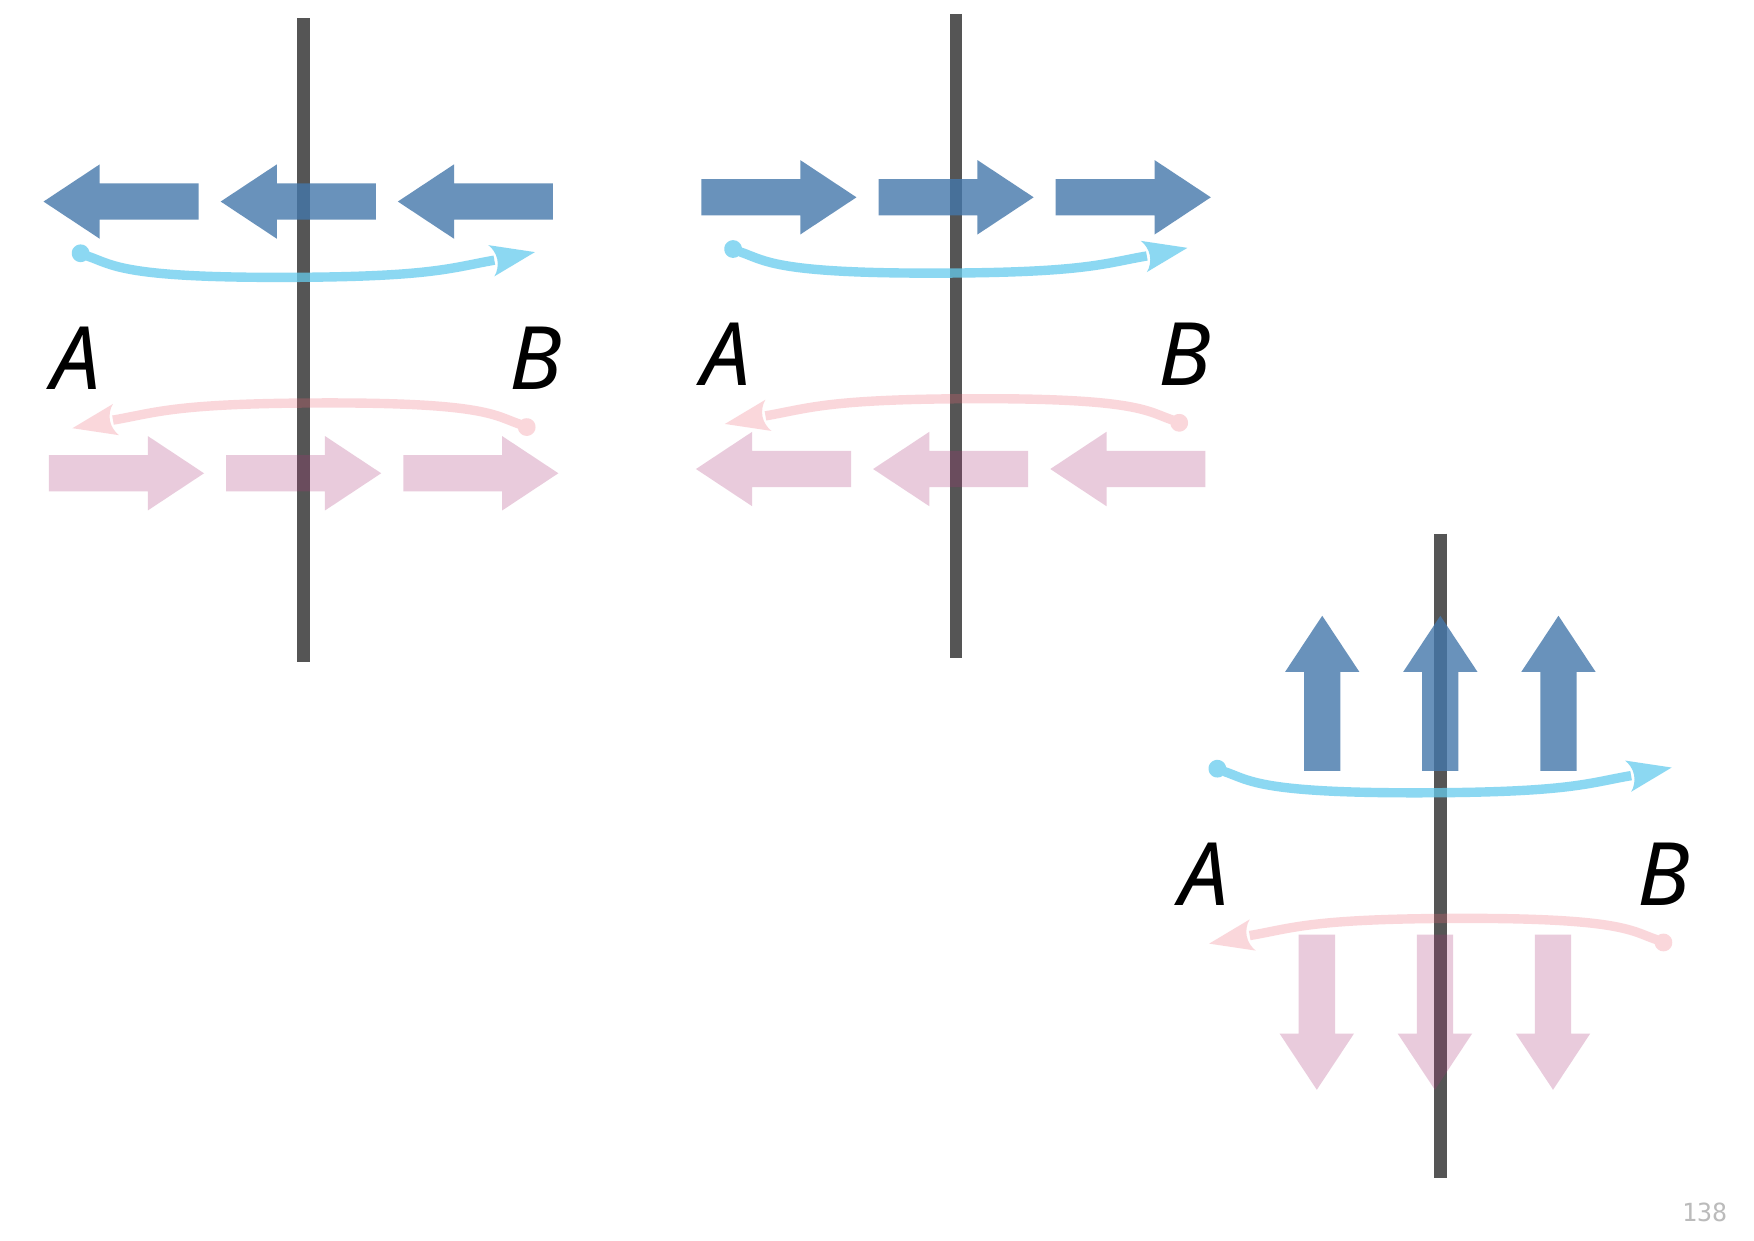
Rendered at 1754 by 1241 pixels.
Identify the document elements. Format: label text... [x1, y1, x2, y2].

text_box [1055, 160, 1211, 235]
text_box [1279, 934, 1355, 1090]
text_box B [494, 289, 578, 392]
text_box [695, 431, 852, 507]
text_box [873, 431, 1029, 507]
text_box A [37, 289, 130, 392]
text_box A [686, 284, 780, 388]
text_box [701, 160, 857, 235]
text_box B [1144, 284, 1228, 388]
text_box [1050, 431, 1206, 507]
text_box [878, 160, 1034, 235]
text_box [226, 436, 382, 511]
text_box [1521, 615, 1596, 771]
text_box B [1622, 804, 1706, 907]
text_box [43, 164, 199, 239]
text_box [403, 436, 559, 511]
text_box A [1165, 804, 1258, 907]
text_box [1397, 934, 1473, 1090]
text_box [1403, 615, 1478, 771]
text_box [220, 164, 376, 239]
text_box [1285, 615, 1360, 771]
text_box [397, 164, 553, 239]
text_box [48, 436, 205, 511]
text_box [1515, 934, 1591, 1090]
